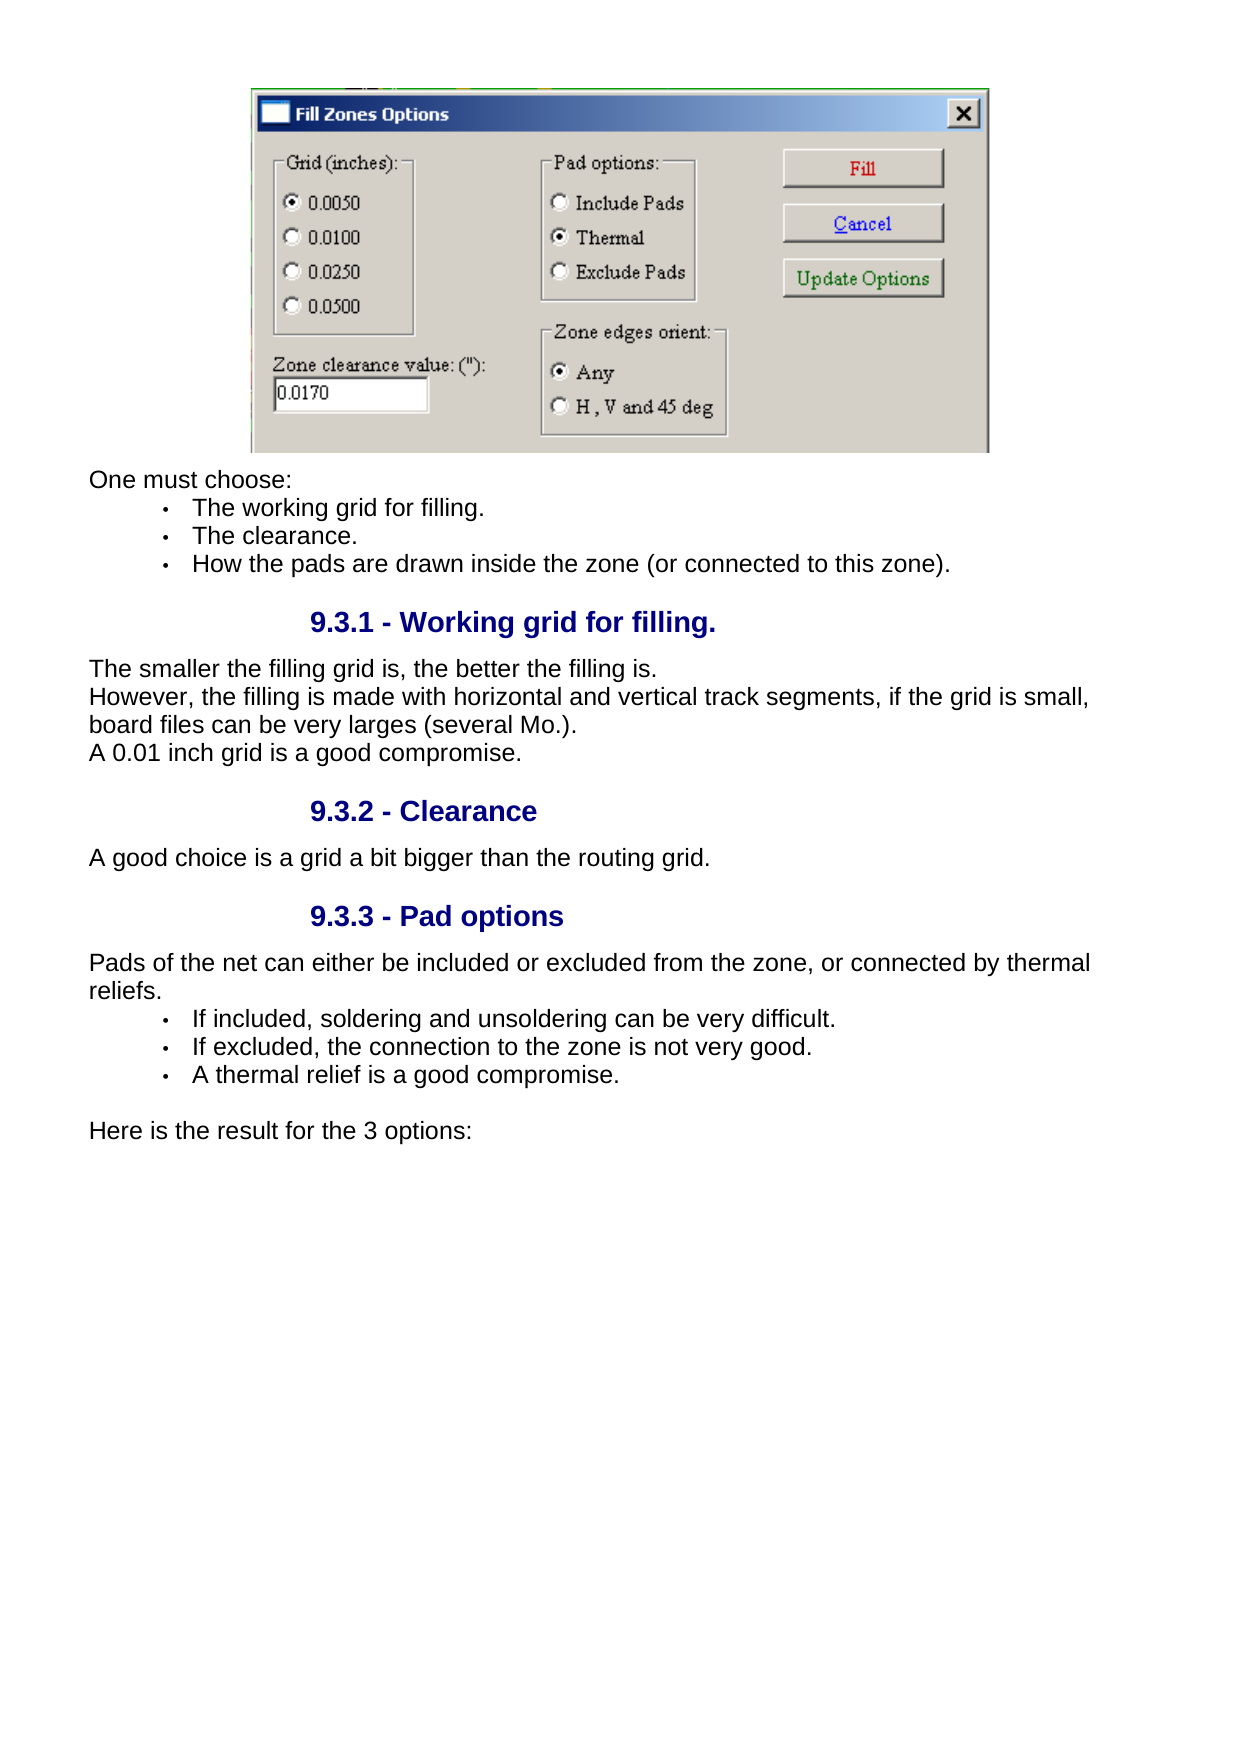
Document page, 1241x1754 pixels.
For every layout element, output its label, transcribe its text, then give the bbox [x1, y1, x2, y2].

subtitle Clearance [236, 795, 1152, 828]
list If included, soldering and unsoldering can be very difficult. [162, 1005, 1152, 1033]
list How the pads are drawn inside the zone (or connected to this zone). [162, 550, 1152, 578]
text Pads of the net can either be included or excluded from the zone, or connected by thermal reliefs. [88, 949, 1152, 1005]
text A good choice is a grid a bit bigger than the routing grid. [88, 844, 1152, 872]
text The smaller the filling grid is, the better the filling is. [88, 655, 1152, 683]
text A 0.01 inch grid is a good compromise. [88, 739, 1152, 767]
text One must choose: [88, 466, 1152, 494]
picture [250, 88, 990, 453]
list The working grid for filling. [162, 494, 1152, 522]
list If excluded, the connection to the zone is not very good. [162, 1033, 1152, 1061]
text Here is the result for the 3 options: [88, 1117, 1152, 1145]
text However, the filling is made with horizontal and vertical track segments, if the grid is small, board files can be very larges (several Mo.). [88, 683, 1152, 739]
subtitle Working grid for filling. [236, 606, 1152, 639]
subtitle Pad options [236, 900, 1152, 932]
list The clearance. [162, 522, 1152, 550]
list A thermal relief is a good compromise. [162, 1061, 1152, 1089]
